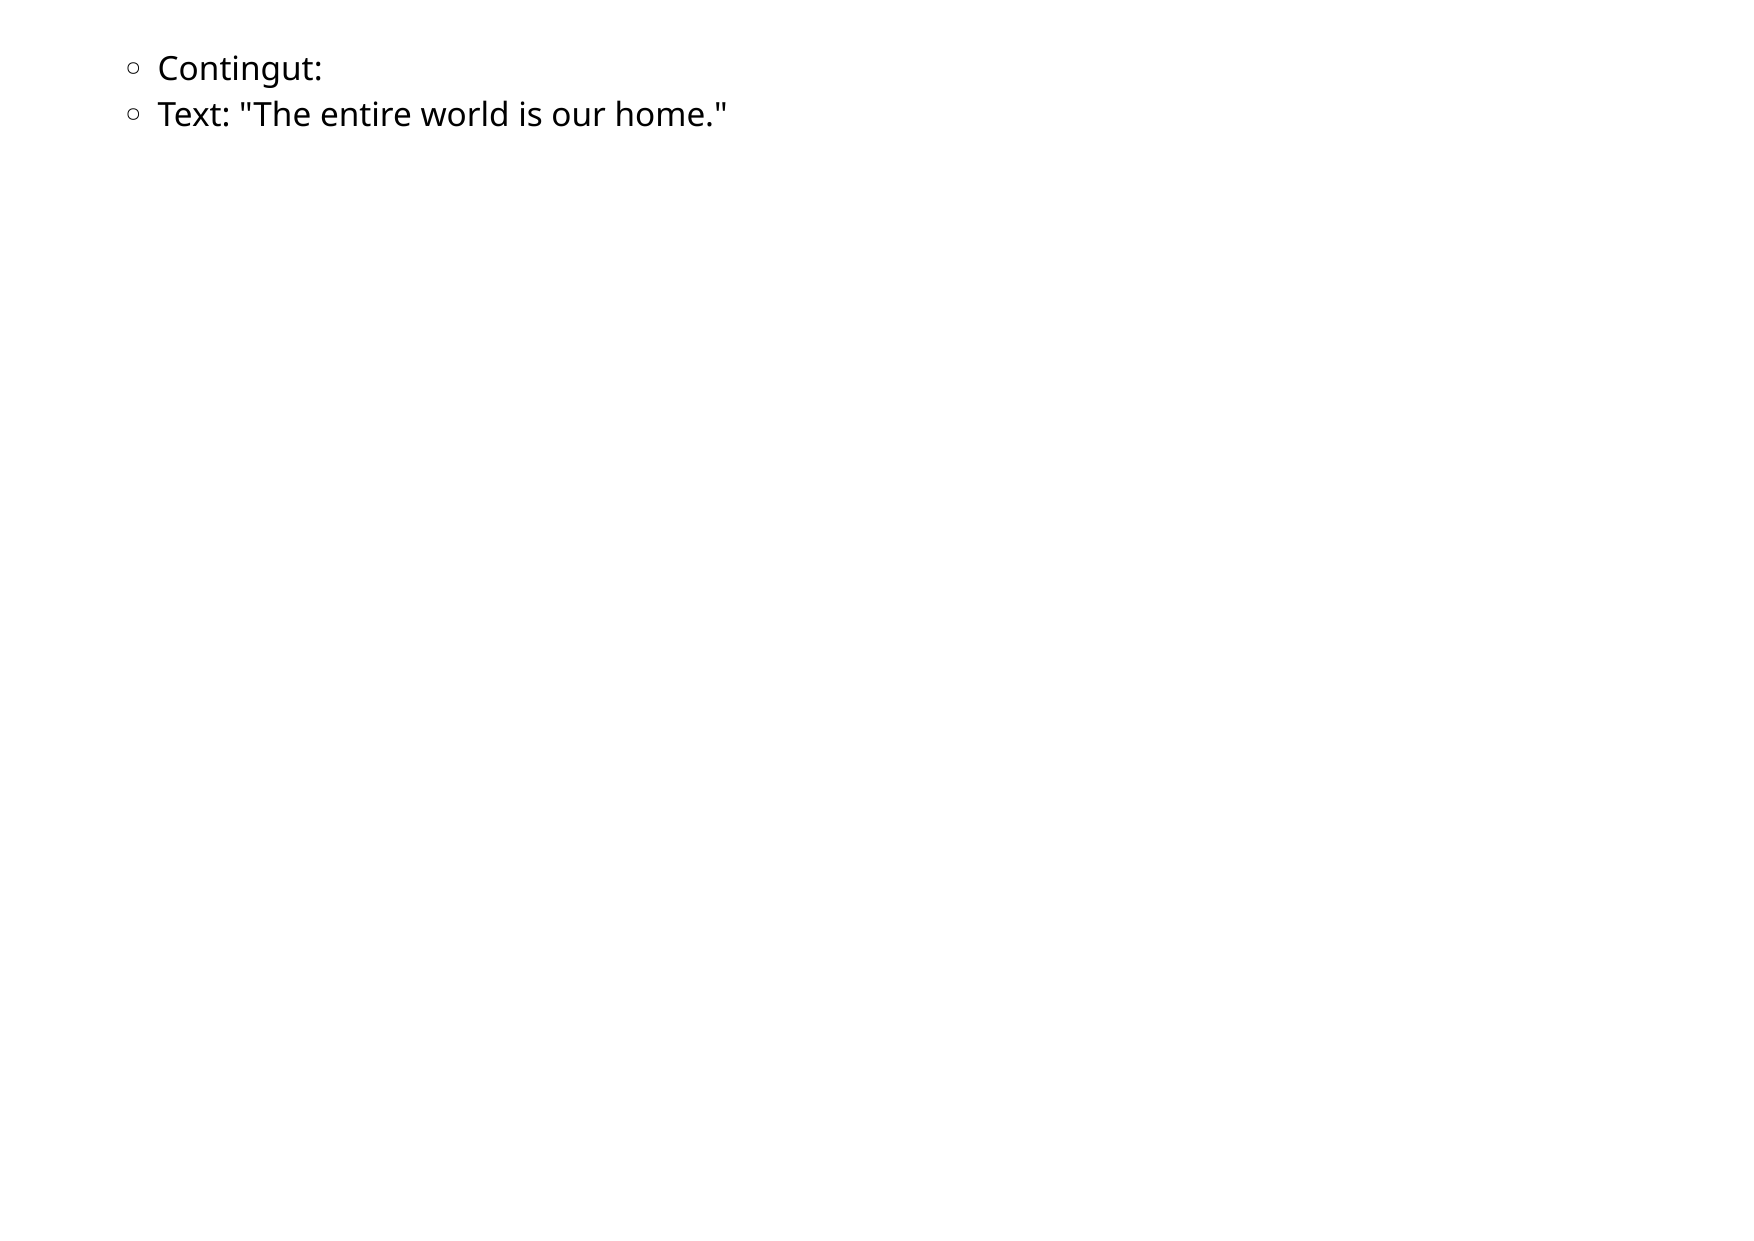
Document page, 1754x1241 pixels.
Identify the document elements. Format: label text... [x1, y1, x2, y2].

list Contingut: [120, 45, 1709, 90]
list Text: "The entire world is our home." [120, 90, 1709, 136]
